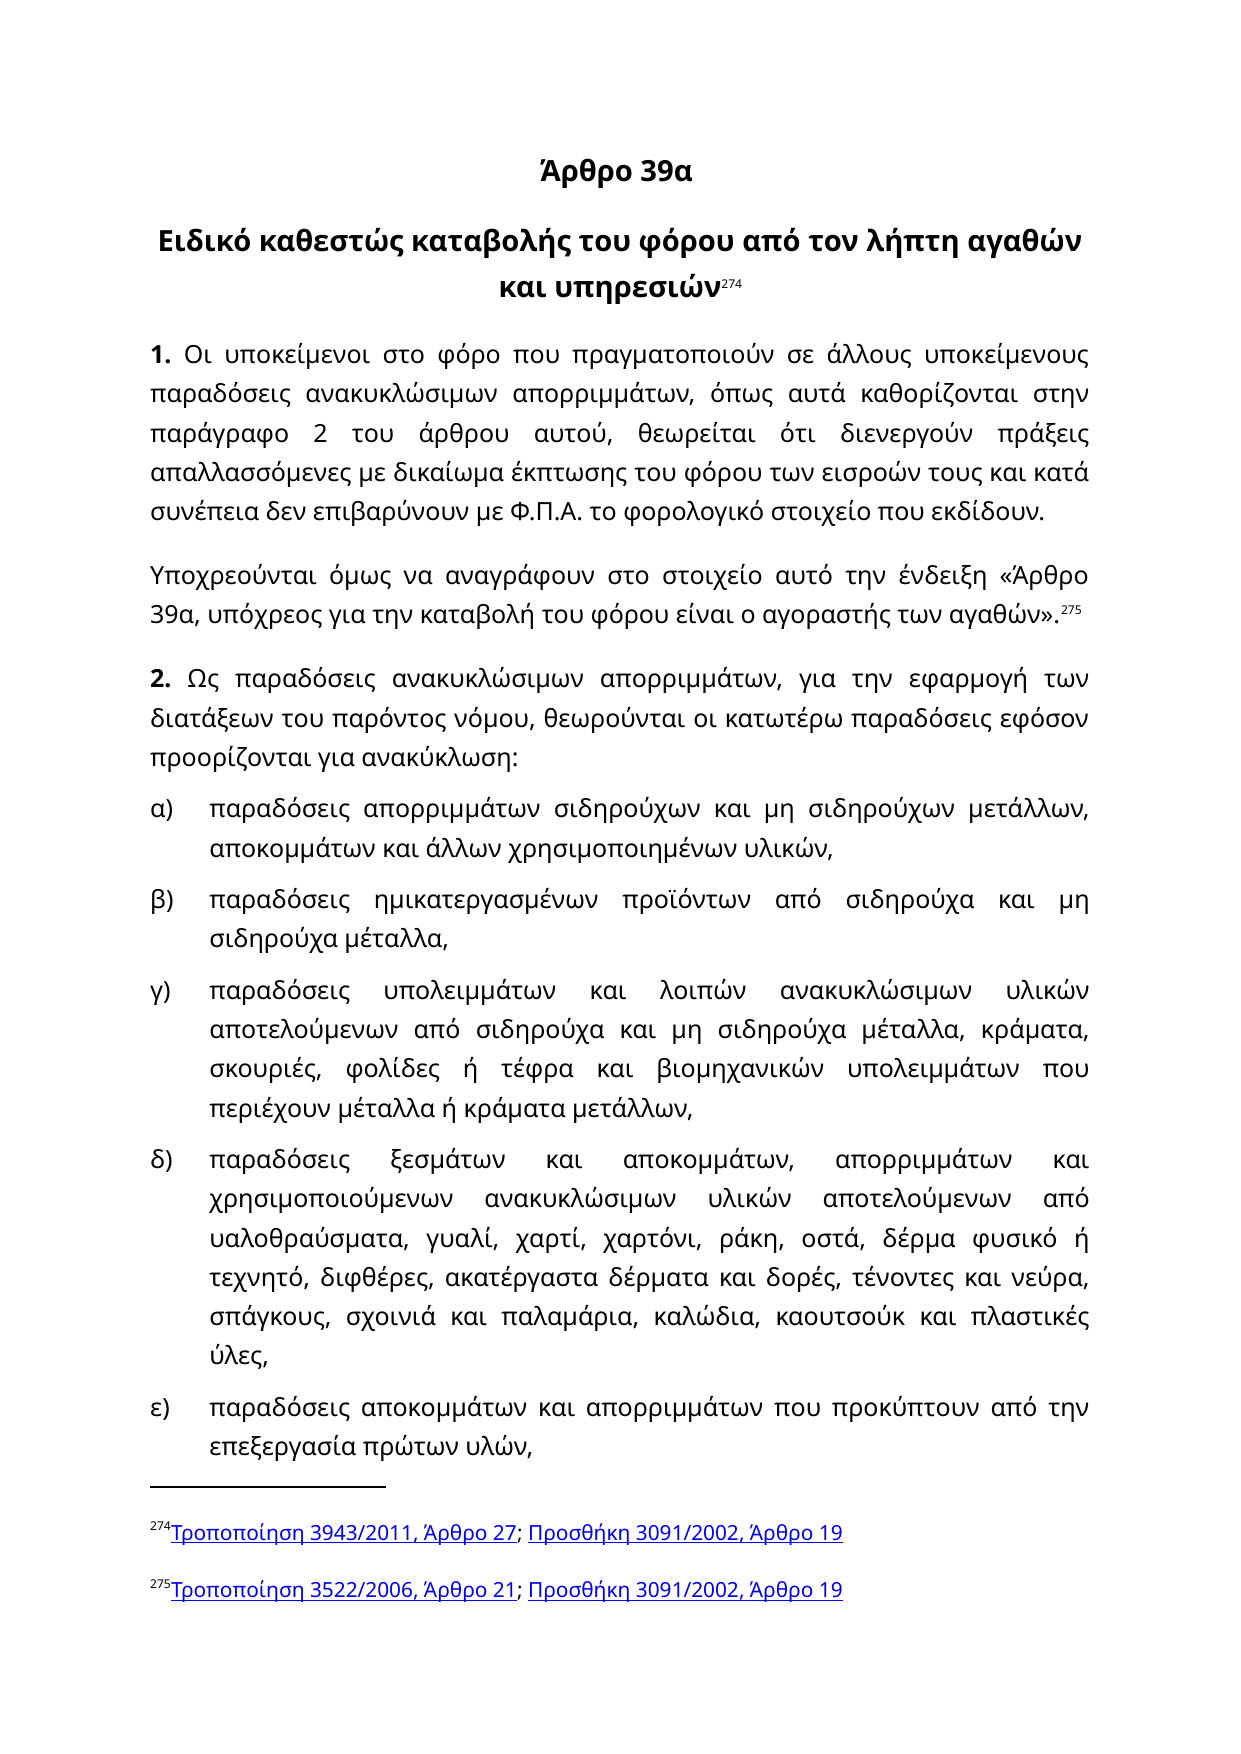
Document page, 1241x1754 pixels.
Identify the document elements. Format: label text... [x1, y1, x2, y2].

list ε) παραδόσεις αποκομμάτων και απορριμμάτων που προκύπτουν από την επεξεργασία πρώτων υλών, [150, 1389, 1090, 1463]
subtitle Άρθρο 39α [150, 150, 1090, 190]
text Τροποποίηση 3943/2011, Άρθρο 27; Προσθήκη 3091/2002, Άρθρο 19 [150, 1518, 1090, 1546]
text Τροποποίηση 3522/2006, Άρθρο 21; Προσθήκη 3091/2002, Άρθρο 19 [150, 1576, 1090, 1604]
text 2. Ως παραδόσεις ανακυκλώσιμων απορριμμάτων, για την εφαρμογή των διατάξεων του παρόντος νόμου, θεωρούνται οι κατωτέρω παραδόσεις εφόσον προορίζονται για ανακύκλωση: [150, 661, 1090, 773]
list γ) παραδόσεις υπολειμμάτων και λοιπών ανακυκλώσιμων υλικών αποτελούμενων από σιδηρούχα και μη σιδηρούχα μέταλλα, κράματα, σκουριές, φολίδες ή τέφρα και βιομηχανικών υπολειμμάτων που περιέχουν μέταλλα ή κράματα μετάλλων, [150, 973, 1090, 1124]
text 1. Οι υποκείμενοι στο φόρο που πραγματοποιούν σε άλλους υποκείμενους παραδόσεις ανακυκλώσιμων απορριμμάτων, όπως αυτά καθορίζονται στην παράγραφο 2 του άρθρου αυτού, θεωρείται ότι διενεργούν πράξεις απαλλασσόμενες με δικαίωμα έκπτωσης του φόρου των εισροών τους και κατά συνέπεια δεν επιβαρύνουν με Φ.Π.Α. το φορολογικό στοιχείο που εκδίδουν. [150, 337, 1090, 528]
subtitle Ειδικό καθεστώς καταβολής του φόρου από τον λήπτη αγαθών και υπηρεσιών [150, 221, 1090, 306]
list δ) παραδόσεις ξεσμάτων και αποκομμάτων, απορριμμάτων και χρησιμοποιούμενων ανακυκλώσιμων υλικών αποτελούμενων από υαλοθραύσματα, γυαλί, χαρτί, χαρτόνι, ράκη, οστά, δέρμα φυσικό ή τεχνητό, διφθέρες, ακατέργαστα δέρματα και δορές, τένοντες και νεύρα, σπάγκους, σχοινιά και παλαμάρια, καλώδια, καουτσούκ και πλαστικές ύλες, [150, 1142, 1090, 1372]
text Υποχρεούνται όμως να αναγράφουν στο στοιχείο αυτό την ένδειξη «Άρθρο 39α, υπόχρεος για την καταβολή του φόρου είναι ο αγοραστής των αγαθών». [150, 558, 1090, 631]
list β) παραδόσεις ημικατεργασμένων προϊόντων από σιδηρούχα και μη σιδηρούχα μέταλλα, [150, 882, 1090, 955]
list α) παραδόσεις απορριμμάτων σιδηρούχων και μη σιδηρούχων μετάλλων, αποκομμάτων και άλλων χρησιμοποιημένων υλικών, [150, 791, 1090, 864]
